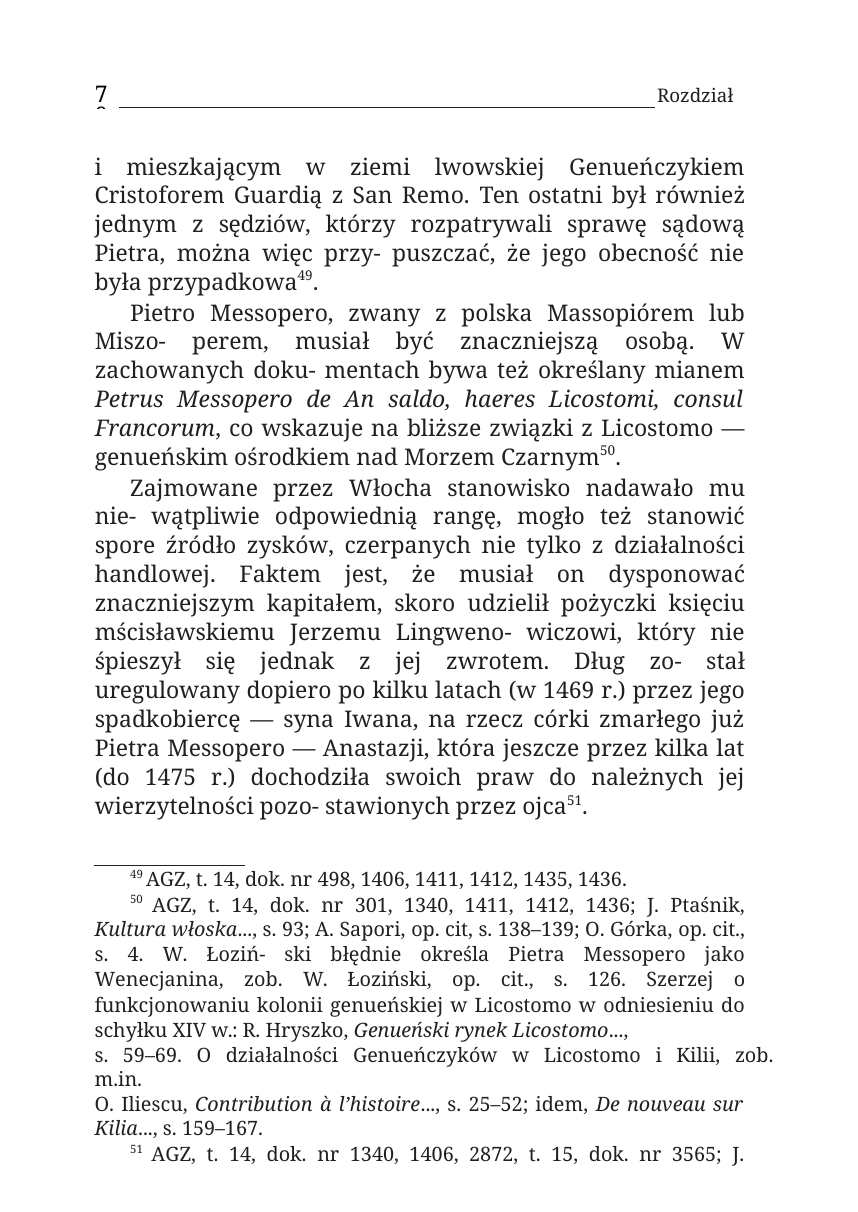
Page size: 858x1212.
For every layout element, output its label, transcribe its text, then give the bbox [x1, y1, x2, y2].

text 49 AGZ, t. 14, dok. nr 498, 1406, 1411, 1412, 1435, 1436. [130, 853, 774, 892]
text s. 59–69. O działalności Genueńczyków w Licostomo i Kilii, zob. m.in. [94, 1043, 774, 1091]
text i mieszkającym w ziemi lwowskiej Genueńczykiem Cristoforem Guardią z San Remo. Ten ostatni był również jednym z sędziów, którzy rozpatrywali sprawę sądową Pietra, można więc przy- puszczać, że jego obecność nie była przypadkowa49. [94, 152, 745, 297]
text 50 AGZ, t. 14, dok. nr 301, 1340, 1411, 1412, 1436; J. Ptaśnik, Kultura włoska..., s. 93; A. Sapori, op. cit, s. 138–139; O. Górka, op. cit., s. 4. W. Łoziń- ski błędnie określa Pietra Messopero jako Wenecjanina, zob. W. Łoziński, op. cit., s. 126. Szerzej o funkcjonowaniu kolonii genueńskiej w Licostomo w odniesieniu do schyłku XIV w.: R. Hryszko, Genueński rynek Licostomo..., [94, 892, 745, 1043]
text O. Iliescu, Contribution à l’histoire..., s. 25–52; idem, De nouveau sur Kilia..., s. 159–167. [94, 1091, 745, 1142]
text Pietro Messopero, zwany z polska Massopiórem lub Miszo- perem, musiał być znaczniejszą osobą. W zachowanych doku- mentach bywa też określany mianem Petrus Messopero de An­ saldo, haeres Licostomi, consul Francorum, co wskazuje na bliższe związki z Licostomo — genueńskim ośrodkiem nad Morzem Czarnym50. [94, 298, 745, 472]
text 51 AGZ, t. 14, dok. nr 1340, 1406, 2872, t. 15, dok. nr 3565; J. [94, 1142, 745, 1167]
text Zajmowane przez Włocha stanowisko nadawało mu nie- wątpliwie odpowiednią rangę, mogło też stanowić spore źródło zysków, czerpanych nie tylko z działalności handlowej. Faktem jest, że musiał on dysponować znaczniejszym kapitałem, skoro udzielił pożyczki księciu mścisławskiemu Jerzemu Lingweno- wiczowi, który nie śpieszył się jednak z jej zwrotem. Dług zo- stał uregulowany dopiero po kilku latach (w 1469 r.) przez jego spadkobiercę — syna Iwana, na rzecz córki zmarłego już Pietra Messopero — Anastazji, która jeszcze przez kilka lat (do 1475 r.) dochodziła swoich praw do należnych jej wierzytelności pozo- stawionych przez ojca51. [94, 473, 746, 822]
